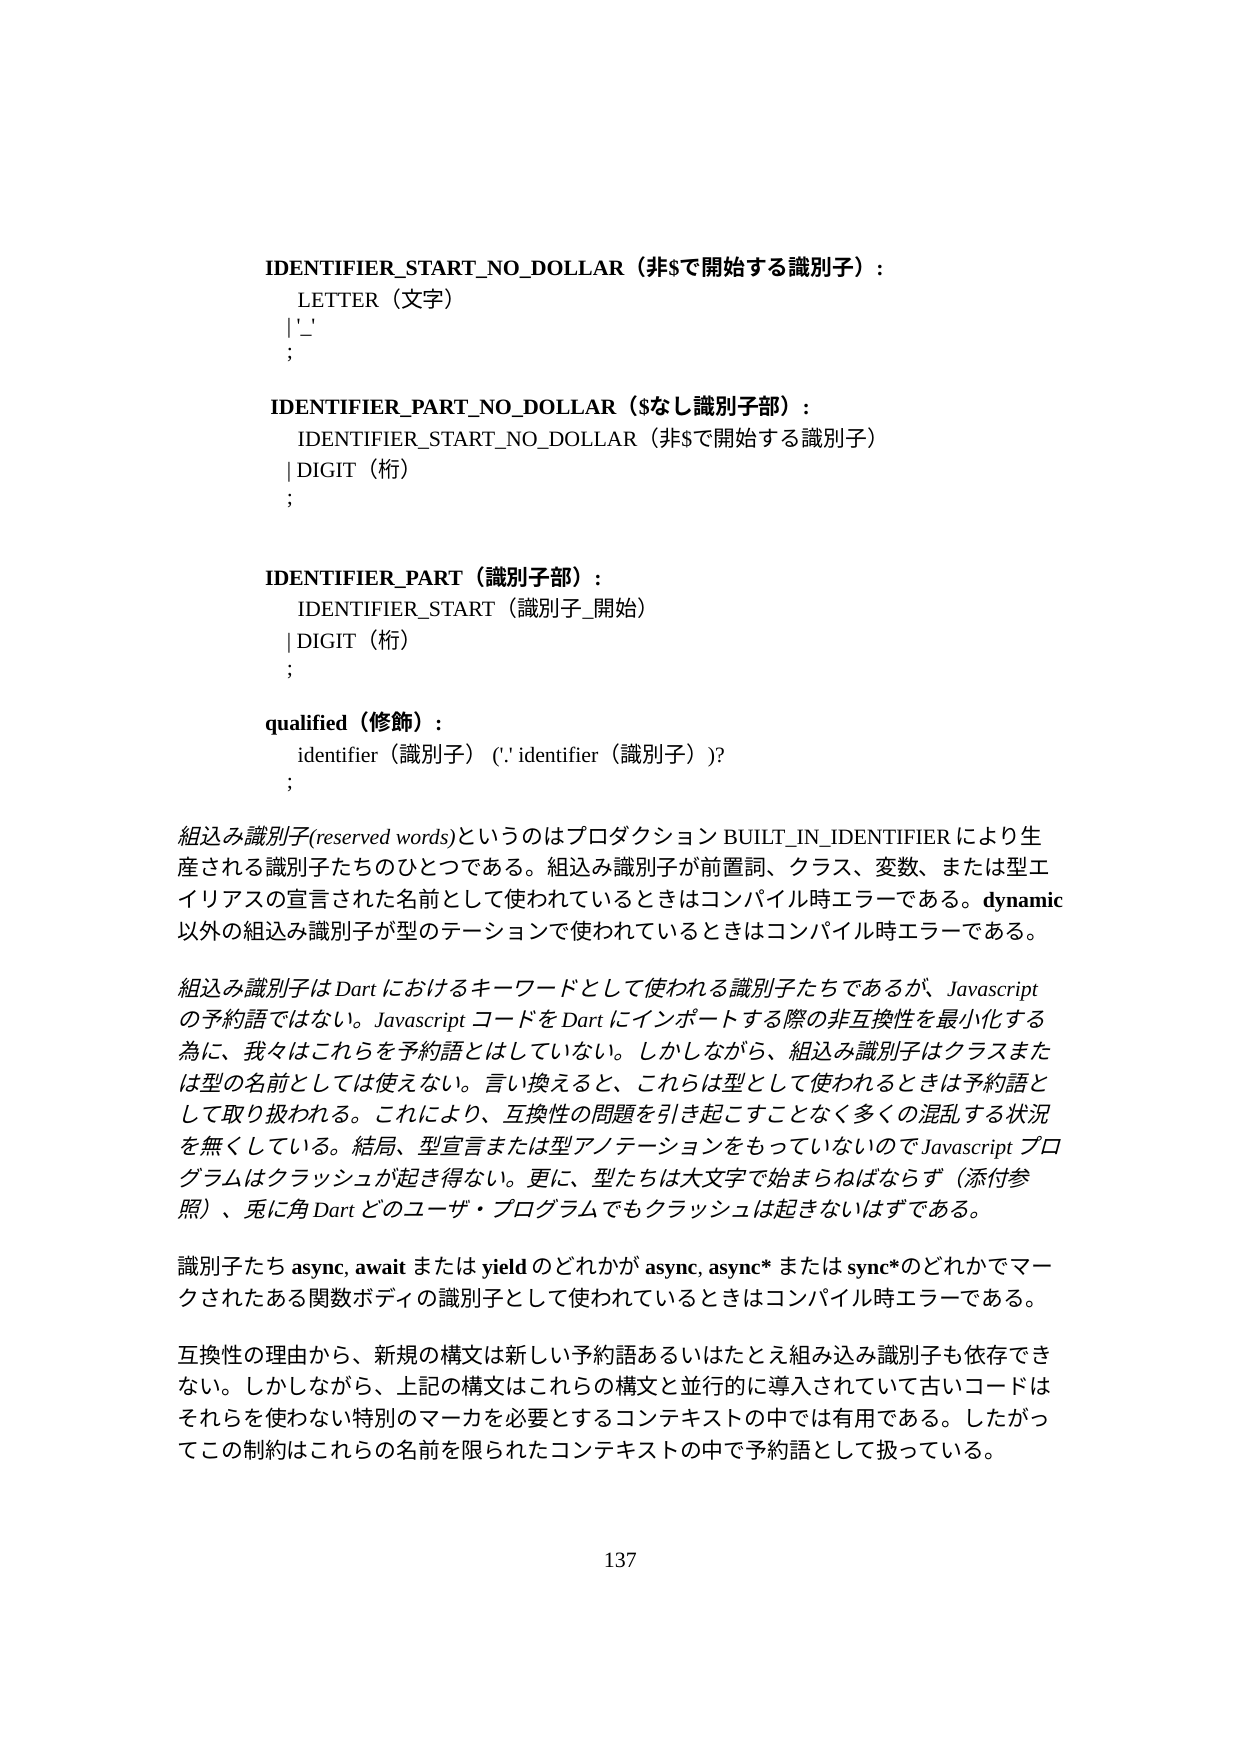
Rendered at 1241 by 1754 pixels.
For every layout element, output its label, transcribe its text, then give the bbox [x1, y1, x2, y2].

text 組込み識別子(reserved words)というのはプロダクション BUILT_IN_IDENTIFIERにより生産される識別子たちのひとつである。組込み識別子が前置詞、クラス、変数、または型エイリアスの宣言された名前として使われているときはコンパイル時エラーである。dynamic以外の組込み識別子が型のテーションで使われているときはコンパイル時エラーである。 [177, 819, 1063, 945]
text 互換性の理由から、新規の構文は新しい予約語あるいはたとえ組み込み識別子も依存できない。しかしながら、上記の構文はこれらの構文と並行的に導入されていて古いコードはそれらを使わない特別のマーカを必要とするコンテキストの中では有用である。したがってこの制約はこれらの名前を限られたコンテキストの中で予約語として扱っている。 [177, 1338, 1063, 1464]
text IDENTIFIER_START_NO_DOLLAR（非$で開始する識別子）: LETTER（文字） | '_' ; IDENTIFIER_PART_NO_DOLLAR（$なし識別子部）: IDENTIFIER_START_NO_DOLLAR（非$で開始する識別子） | DIGIT（桁） ; [265, 225, 1063, 509]
text 組込み識別子はDartにおけるキーワードとして使われる識別子たちであるが、Javascriptの予約語ではない。JavascriptコードをDartにインポートする際の非互換性を最小化する為に、我々はこれらを予約語とはしていない。しかしながら、組込み識別子はクラスまたは型の名前としては使えない。言い換えると、これらは型として使われるときは予約語として取り扱われる。これにより、互換性の問題を引き起こすことなく多くの混乱する状況を無くしている。結局、型宣言または型アノテーションをもっていないのでJavascriptプログラムはクラッシュが起き得ない。更に、型たちは大文字で始まらねばならず（添付参照）、兎に角Dartどのユーザ・プログラムでもクラッシュは起きないはずである。 [177, 971, 1063, 1224]
text IDENTIFIER_PART（識別子部）: IDENTIFIER_START（識別子_開始） | DIGIT（桁） ; qualified（修飾）: identifier（識別子） ('.' identifier（識別子）)? ; [265, 534, 1063, 793]
text 識別子たち async, await または yieldのどれかがasync, async* または sync*のどれかでマークされたある関数ボディの識別子として使われているときはコンパイル時エラーである。 [177, 1249, 1063, 1312]
